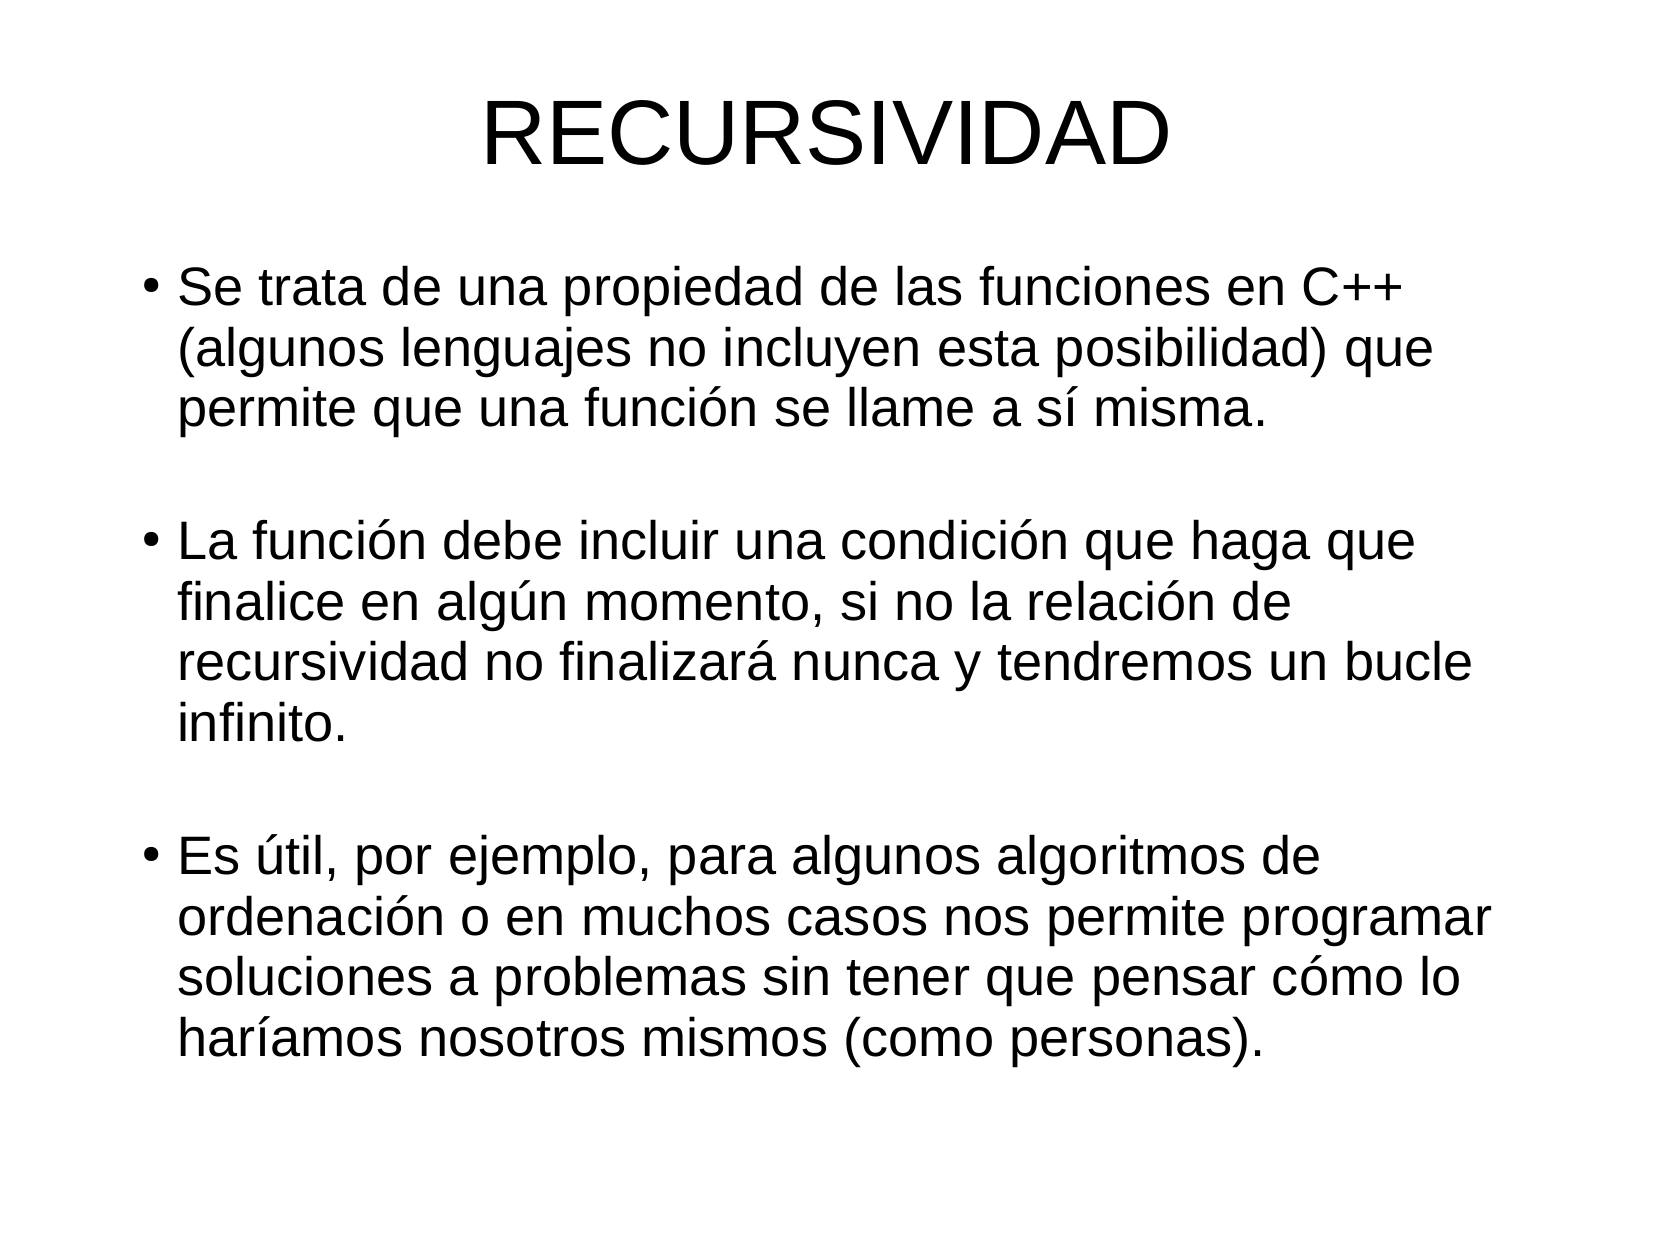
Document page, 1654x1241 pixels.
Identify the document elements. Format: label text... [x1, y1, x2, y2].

text_box Se trata de una propiedad de las funciones en C++ (algunos lenguajes no incluyen esta posibilidad) que permite que una función se llame a sí misma. La función debe incluir una condición que haga que finalice en algún momento, si no la relación de recursividad no finalizará nunca y tendremos un bucle infinito. Es útil, por ejemplo, para algunos algoritmos de ordenación o en muchos casos nos permite programar soluciones a problemas sin tener que pensar cómo lo haríamos nosotros mismos (como personas). [141, 256, 1560, 1146]
title RECURSIVIDAD [82, 29, 1571, 237]
